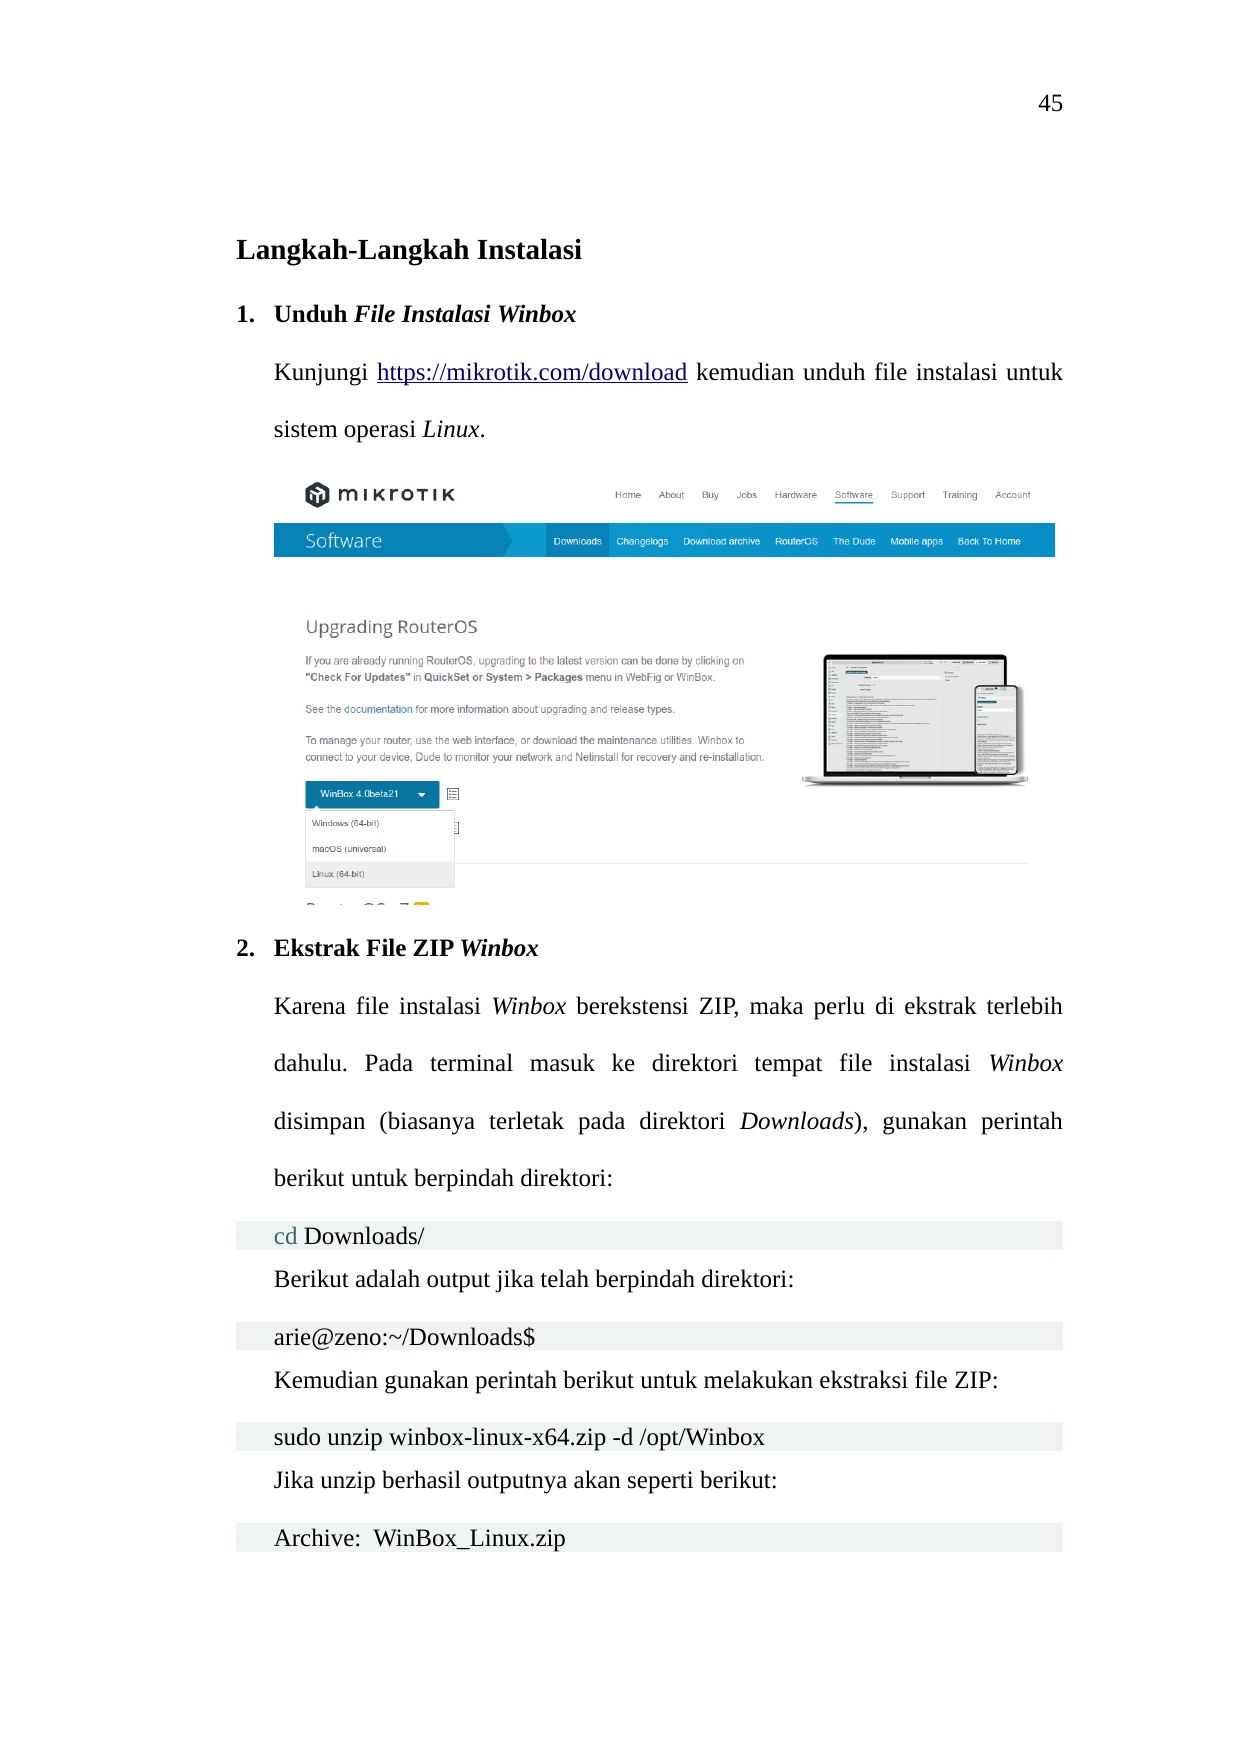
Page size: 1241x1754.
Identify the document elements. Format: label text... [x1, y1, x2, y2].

text Langkah-Langkah Instalasi [236, 232, 1063, 266]
list Ekstrak File ZIP Winbox [236, 933, 1063, 962]
list sudo unzip winbox-linux-x64.zip -d /opt/Winbox [236, 1422, 1063, 1451]
picture [273, 558, 1055, 905]
list Kunjungi https://mikrotik.com/download kemudian unduh file instalasi untuk sistem operasi Linux. [236, 357, 1063, 443]
list Archive: WinBox_Linux.zip [236, 1523, 1063, 1552]
list arie@zeno:~/Downloads$ [236, 1322, 1063, 1350]
list Jika unzip berhasil outputnya akan seperti berikut: [236, 1465, 1063, 1494]
list Berikut adalah output jika telah berpindah direktori: [236, 1264, 1063, 1293]
list Kemudian gunakan perintah berikut untuk melakukan ekstraksi file ZIP: [236, 1365, 1063, 1393]
list Karena file instalasi Winbox berekstensi ZIP, maka perlu di ekstrak terlebih dahulu. Pada terminal masuk ke direktori tempat file instalasi Winbox disimpan (biasanya terletak pada direktori Downloads), gunakan perintah berikut untuk berpindah direktori: [236, 991, 1063, 1192]
picture [273, 472, 1055, 522]
list cd Downloads/ [236, 1221, 1063, 1250]
list Unduh File Instalasi Winbox [236, 299, 1063, 328]
